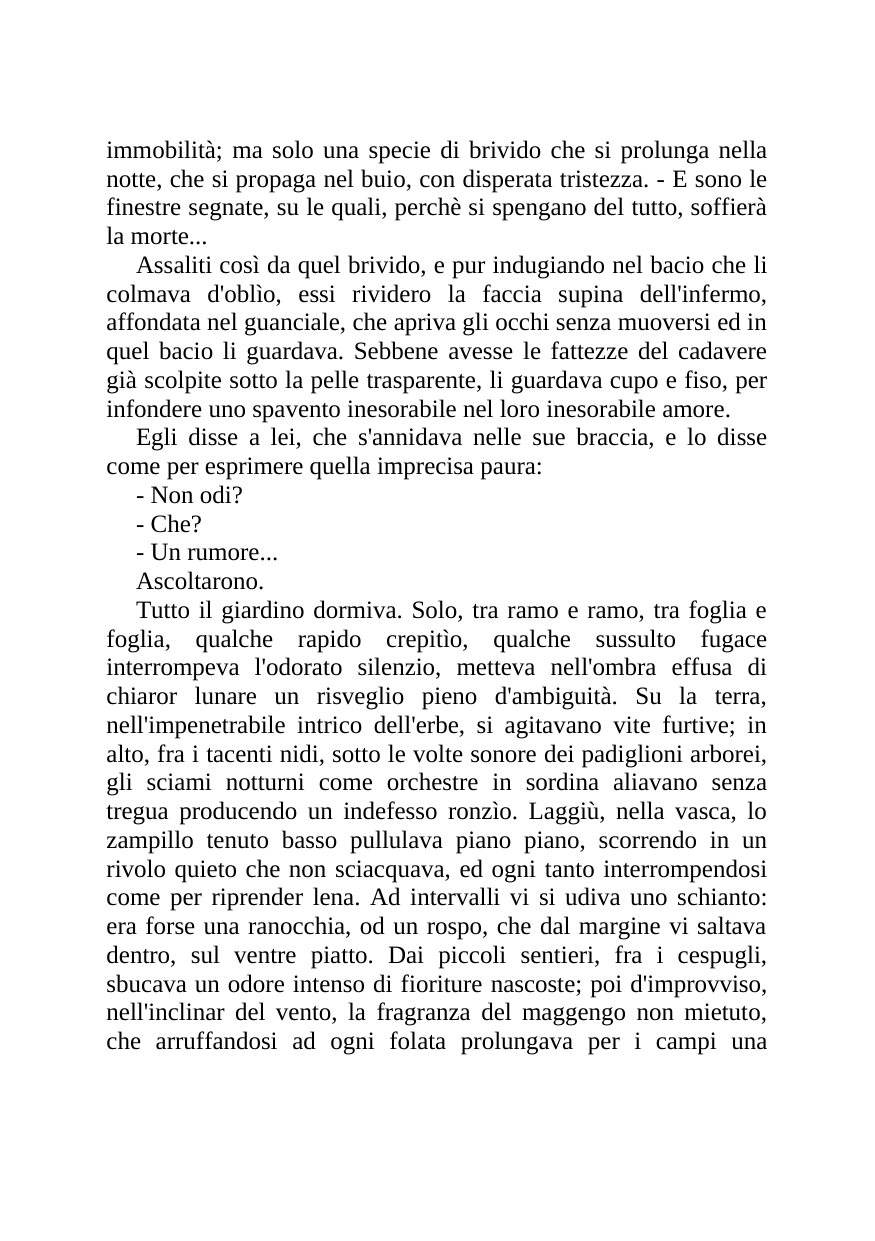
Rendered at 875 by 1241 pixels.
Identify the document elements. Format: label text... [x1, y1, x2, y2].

text immobilità; ma solo una specie di brivido che si prolunga nella notte, che si propaga nel buio, con disperata tristezza. - E sono le finestre segnate, su le quali, perchè si spengano del tutto, soffierà la morte... [106, 135, 768, 250]
text - Non odi? [106, 480, 768, 509]
text - Un rumore... [106, 537, 768, 566]
text - Che? [106, 509, 768, 537]
text Tutto il giardino dormiva. Solo, tra ramo e ramo, tra foglia e foglia, qualche rapido crepitìo, qualche sussulto fugace interrompeva l'odorato silenzio, metteva nell'ombra effusa di chiaror lunare un risveglio pieno d'ambiguità. Su la terra, nell'impenetrabile intrico dell'erbe, si agitavano vite furtive; in alto, fra i tacenti nidi, sotto le volte sonore dei padiglioni arborei, gli sciami notturni come orchestre in sordina aliavano senza tregua producendo un indefesso ronzìo. Laggiù, nella vasca, lo zampillo tenuto basso pullulava piano piano, scorrendo in un rivolo quieto che non sciacquava, ed ogni tanto interrompendosi come per riprender lena. Ad intervalli vi si udiva uno schianto: era forse una ranocchia, od un rospo, che dal margine vi saltava dentro, sul ventre piatto. Dai piccoli sentieri, fra i cespugli, sbucava un odore intenso di fioriture nascoste; poi d'improvviso, nell'inclinar del vento, la fragranza del maggengo non mietuto, che arruffandosi ad ogni folata prolungava per i campi una [106, 595, 768, 1055]
text Egli disse a lei, che s'annidava nelle sue braccia, e lo disse come per esprimere quella imprecisa paura: [106, 422, 768, 480]
text Ascoltarono. [106, 566, 768, 595]
text Assaliti così da quel brivido, e pur indugiando nel bacio che li colmava d'oblìo, essi rividero la faccia supina dell'infermo, affondata nel guanciale, che apriva gli occhi senza muoversi ed in quel bacio li guardava. Sebbene avesse le fattezze del cadavere già scolpite sotto la pelle trasparente, li guardava cupo e fiso, per infondere uno spavento inesorabile nel loro inesorabile amore. [106, 250, 768, 422]
